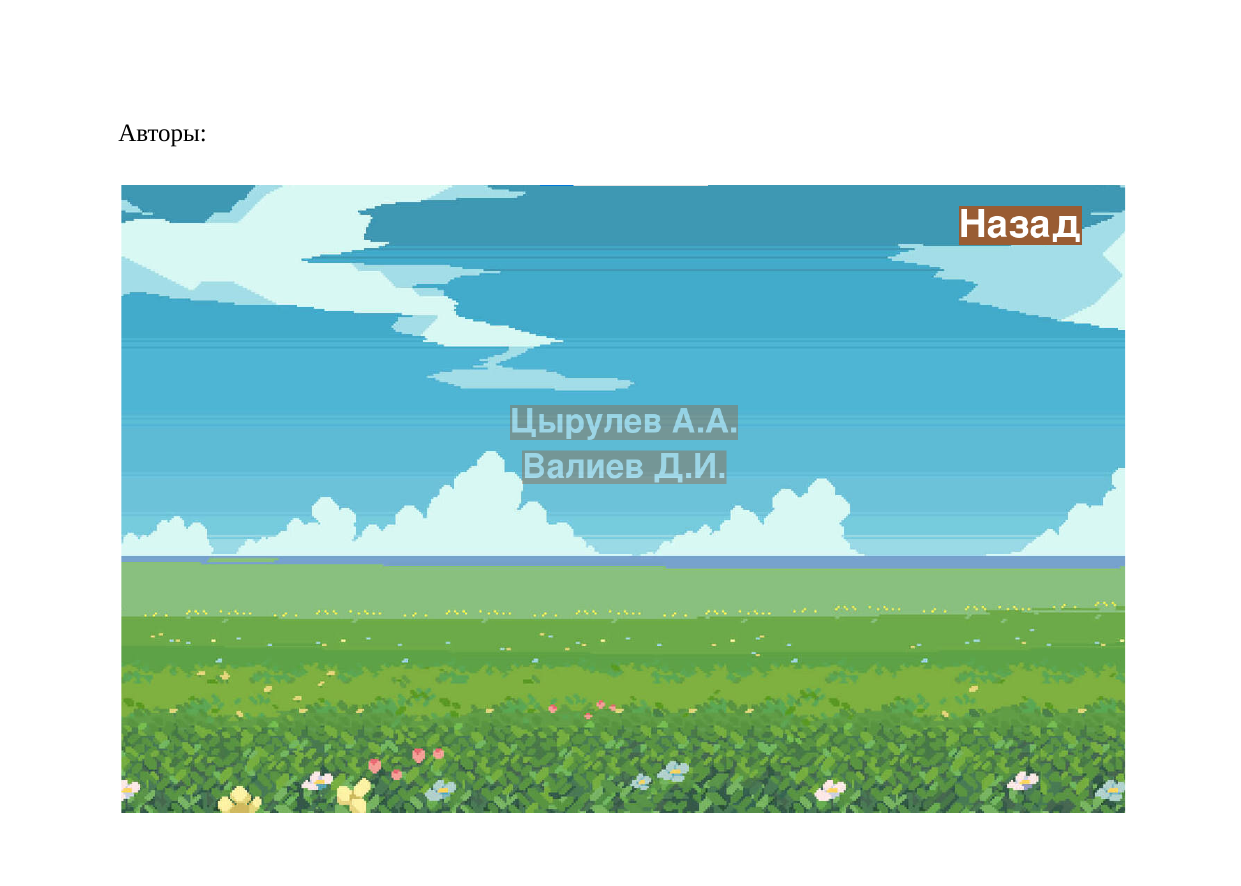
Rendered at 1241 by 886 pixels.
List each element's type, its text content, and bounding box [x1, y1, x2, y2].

picture [121, 185, 1126, 813]
text Авторы: [118, 118, 1122, 147]
